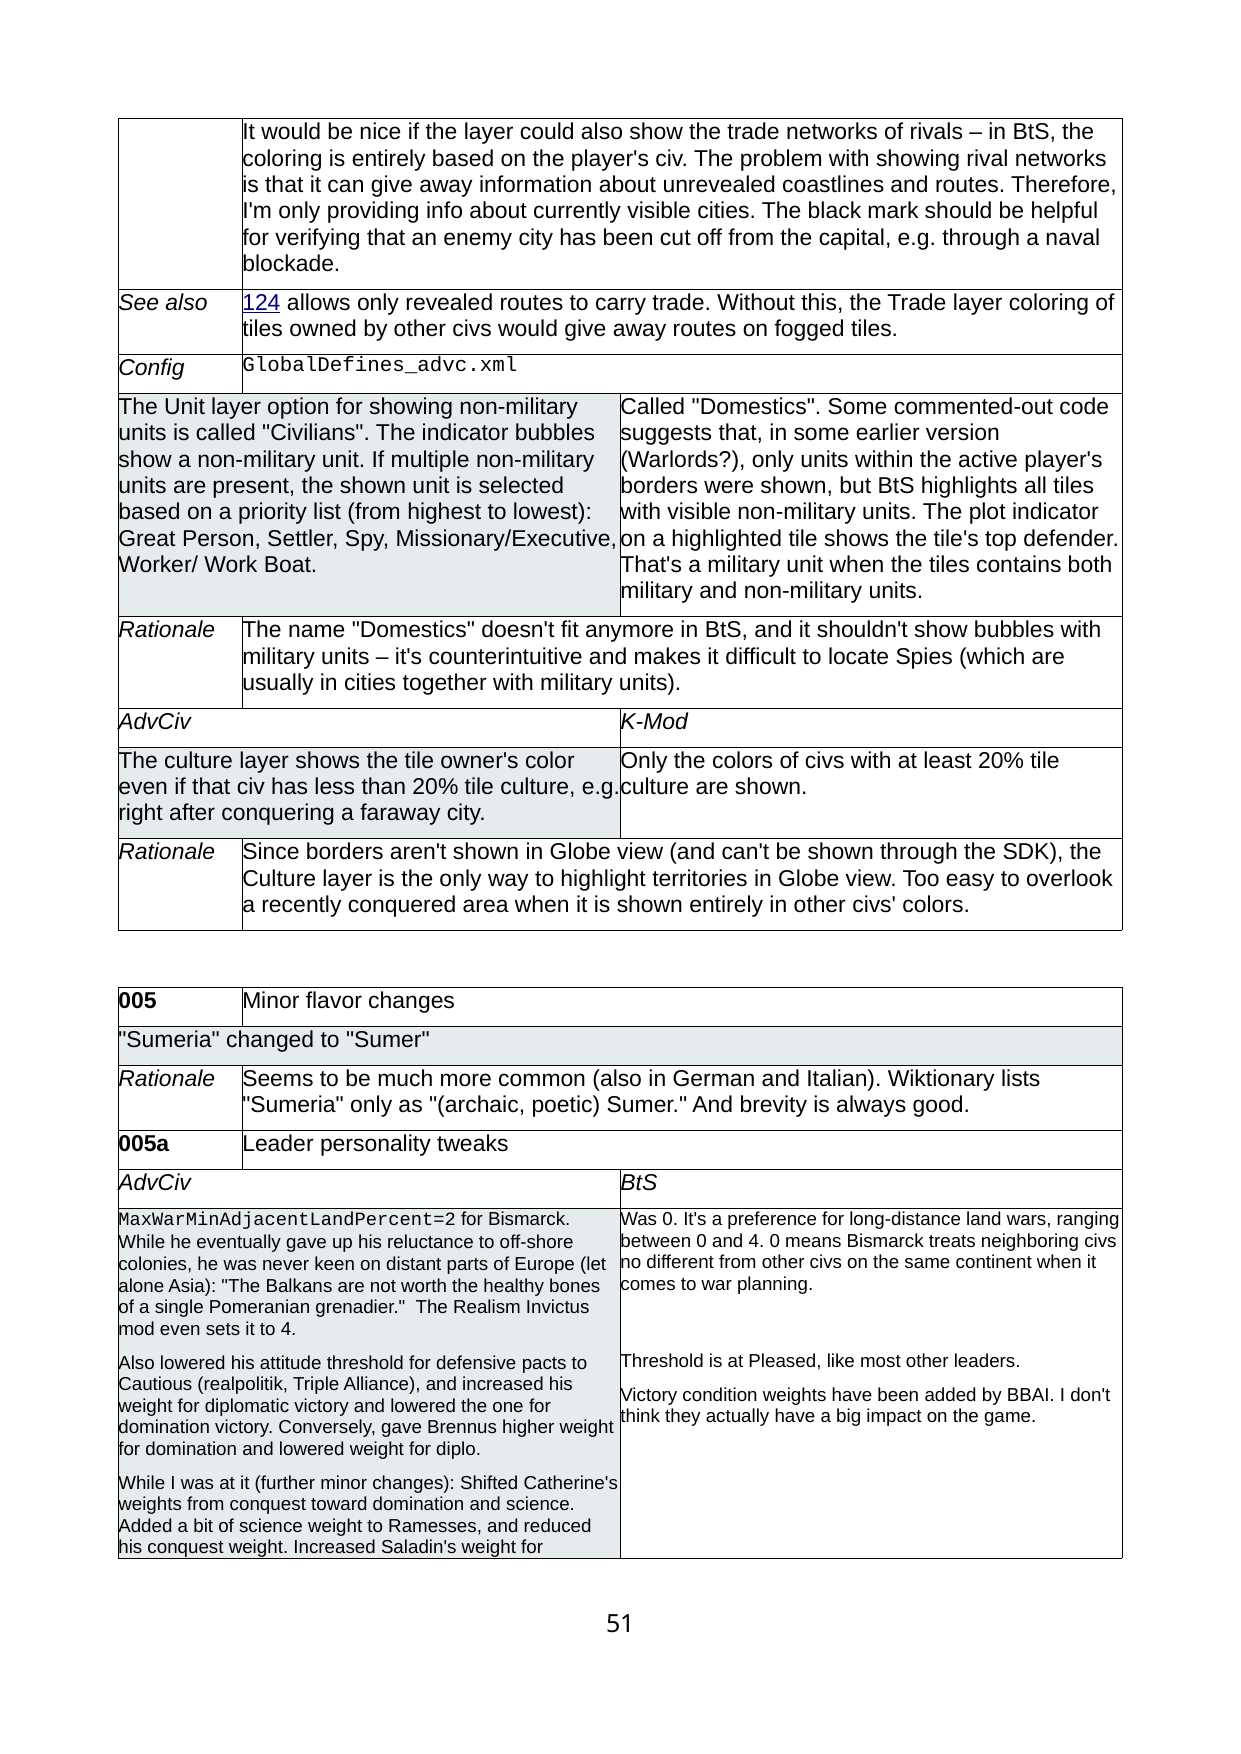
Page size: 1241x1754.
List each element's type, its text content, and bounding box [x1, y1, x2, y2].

table_cell K-Mod [621, 709, 1122, 747]
table_cell Leader personality tweaks [243, 1131, 1122, 1169]
table_cell The Unit layer option for showing non-military units is called "Civilians". The indicator bubbles show a non-military unit. If multiple non-military units are present, the shown unit is selected based on a priority list (from highest to lowest): Great Person, Settler, Spy, Missionary/Executive, Worker/ Work Boat. [119, 394, 620, 616]
table_cell Config [119, 355, 242, 393]
table_cell 124 allows only revealed routes to carry trade. Without this, the Trade layer coloring of tiles owned by other civs would give away routes on fogged tiles. [243, 290, 1122, 354]
table_cell Rationale [119, 839, 242, 930]
table_cell Rationale [119, 617, 242, 708]
table_cell Was 0. It's a preference for long-distance land wars, ranging between 0 and 4. 0 means Bismarck treats neighboring civs no different from other civs on the same continent when it comes to war planning. Threshold is at Pleased, like most other leaders. Victory condition weights have been added by BBAI. I don't think they actually have a big impact on the game. [621, 1209, 1122, 1558]
table_cell GlobalDefines_advc.xml [243, 355, 1122, 393]
table_header 005 [119, 988, 242, 1026]
table_cell AdvCiv [119, 1170, 620, 1208]
table_cell "Sumeria" changed to "Sumer" [119, 1027, 1122, 1065]
table_cell 005a [119, 1131, 242, 1169]
table_cell Only the colors of civs with at least 20% tile culture are shown. [621, 748, 1122, 838]
table_cell Since borders aren't shown in Globe view (and can't be shown through the SDK), the Culture layer is the only way to highlight territories in Globe view. Too easy to overlook a recently conquered area when it is shown entirely in other civs' colors. [243, 839, 1122, 930]
table_cell Called "Domestics". Some commented-out code suggests that, in some earlier version (Warlords?), only units within the active player's borders were shown, but BtS highlights all tiles with visible non-military units. The plot indicator on a highlighted tile shows the tile's top defender. That's a military unit when the tiles contains both military and non-military units. [621, 394, 1122, 616]
table_cell AdvCiv [119, 709, 620, 747]
table_cell [119, 119, 242, 289]
table_cell The name "Domestics" doesn't fit anymore in BtS, and it shouldn't show bubbles with military units – it's counterintuitive and makes it difficult to locate Spies (which are usually in cities together with military units). [243, 617, 1122, 708]
table_header Minor flavor changes [243, 988, 1122, 1026]
table_cell MaxWarMinAdjacentLandPercent=2 for Bismarck. While he eventually gave up his reluctance to off-shore colonies, he was never keen on distant parts of Europe (let alone Asia): "The Balkans are not worth the healthy bones of a single Pomeranian grenadier." The Realism Invictus mod even sets it to 4. Also lowered his attitude threshold for defensive pacts to Cautious (realpolitik, Triple Alliance), and increased his weight for diplomatic victory and lowered the one for domination victory. Conversely, gave Brennus higher weight for domination and lowered weight for diplo. While I was at it (further minor changes): Shifted Catherine's weights from conquest toward domination and science. Added a bit of science weight to Ramesses, and reduced his conquest weight. Increased Saladin's weight for [119, 1209, 620, 1558]
table_cell The culture layer shows the tile owner's color even if that civ has less than 20% tile culture, e.g. right after conquering a faraway city. [119, 748, 620, 838]
table_cell It would be nice if the layer could also show the trade networks of rivals – in BtS, the coloring is entirely based on the player's civ. The problem with showing rival networks is that it can give away information about unrevealed coastlines and routes. Therefore, I'm only providing info about currently visible cities. The black mark should be helpful for verifying that an enemy city has been cut off from the capital, e.g. through a naval blockade. [243, 119, 1122, 289]
table_cell Rationale [119, 1066, 242, 1130]
table_cell Seems to be much more common (also in German and Italian). Wiktionary lists "Sumeria" only as "(archaic, poetic) Sumer." And brevity is always good. [243, 1066, 1122, 1130]
table_cell See also [119, 290, 242, 354]
table_cell BtS [621, 1170, 1122, 1208]
